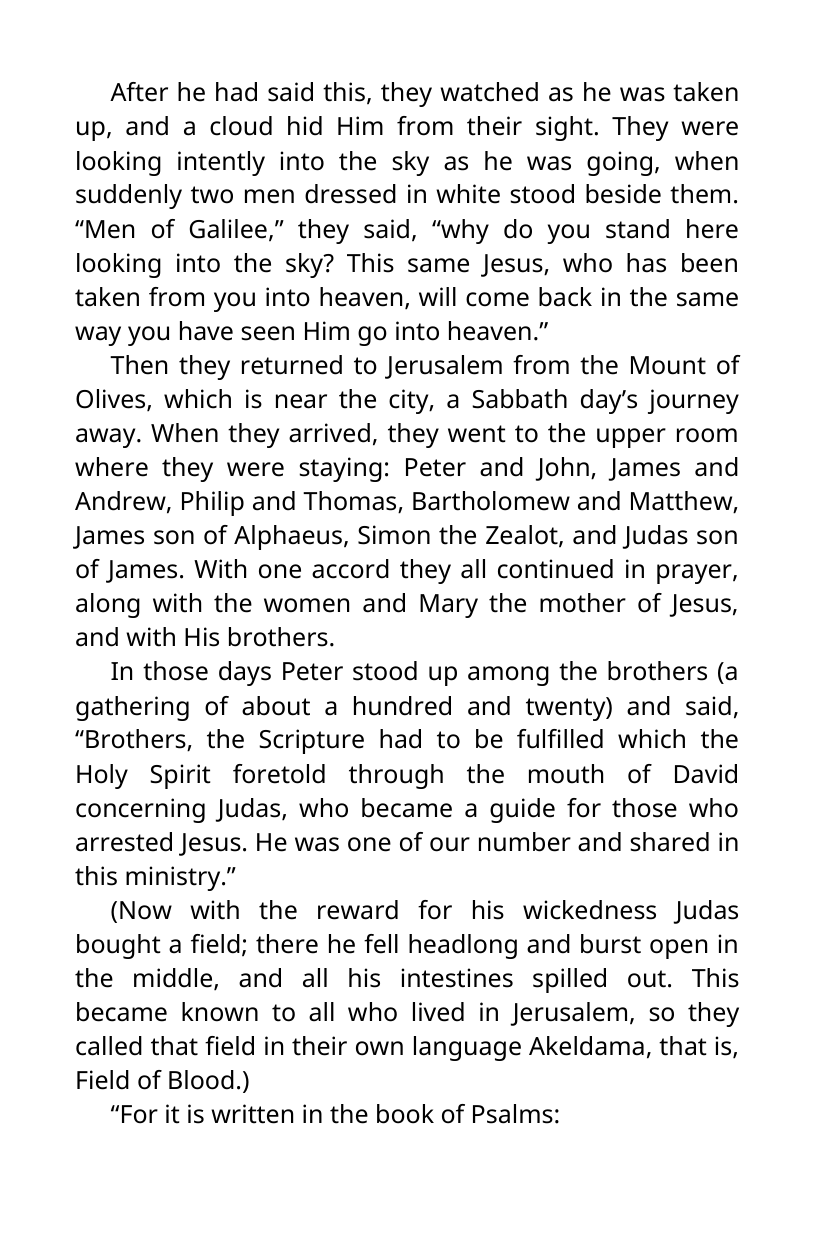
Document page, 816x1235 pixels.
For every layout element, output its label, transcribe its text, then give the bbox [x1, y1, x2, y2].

text (Now with the reward for his wickedness Judas bought a field; there he fell headlong and burst open in the middle, and all his intestines spilled out. This became known to all who lived in Jerusalem, so they called that field in their own language Akeldama, that is, Field of Blood.) [75, 892, 740, 1097]
text After he had said this, they watched as he was taken up, and a cloud hid Him from their sight. They were looking intently into the sky as he was going, when suddenly two men dressed in white stood beside them. “Men of Galilee,” they said, “why do you stand here looking into the sky? This same Jesus, who has been taken from you into heaven, will come back in the same way you have seen Him go into heaven.” [75, 75, 740, 347]
text In those days Peter stood up among the brothers (a gathering of about a hundred and twenty) and said, “Brothers, the Scripture had to be fulfilled which the Holy Spirit foretold through the mouth of David concerning Judas, who became a guide for those who arrested Jesus. He was one of our number and shared in this ministry.” [75, 654, 740, 892]
text “For it is written in the book of Psalms: [75, 1097, 740, 1131]
text Then they returned to Jerusalem from the Mount of Olives, which is near the city, a Sabbath day’s journey away. When they arrived, they went to the upper room where they were staying: Peter and John, James and Andrew, Philip and Thomas, Bartholomew and Matthew, James son of Alphaeus, Simon the Zealot, and Judas son of James. With one accord they all continued in prayer, along with the women and Mary the mother of Jesus, and with His brothers. [75, 347, 740, 654]
